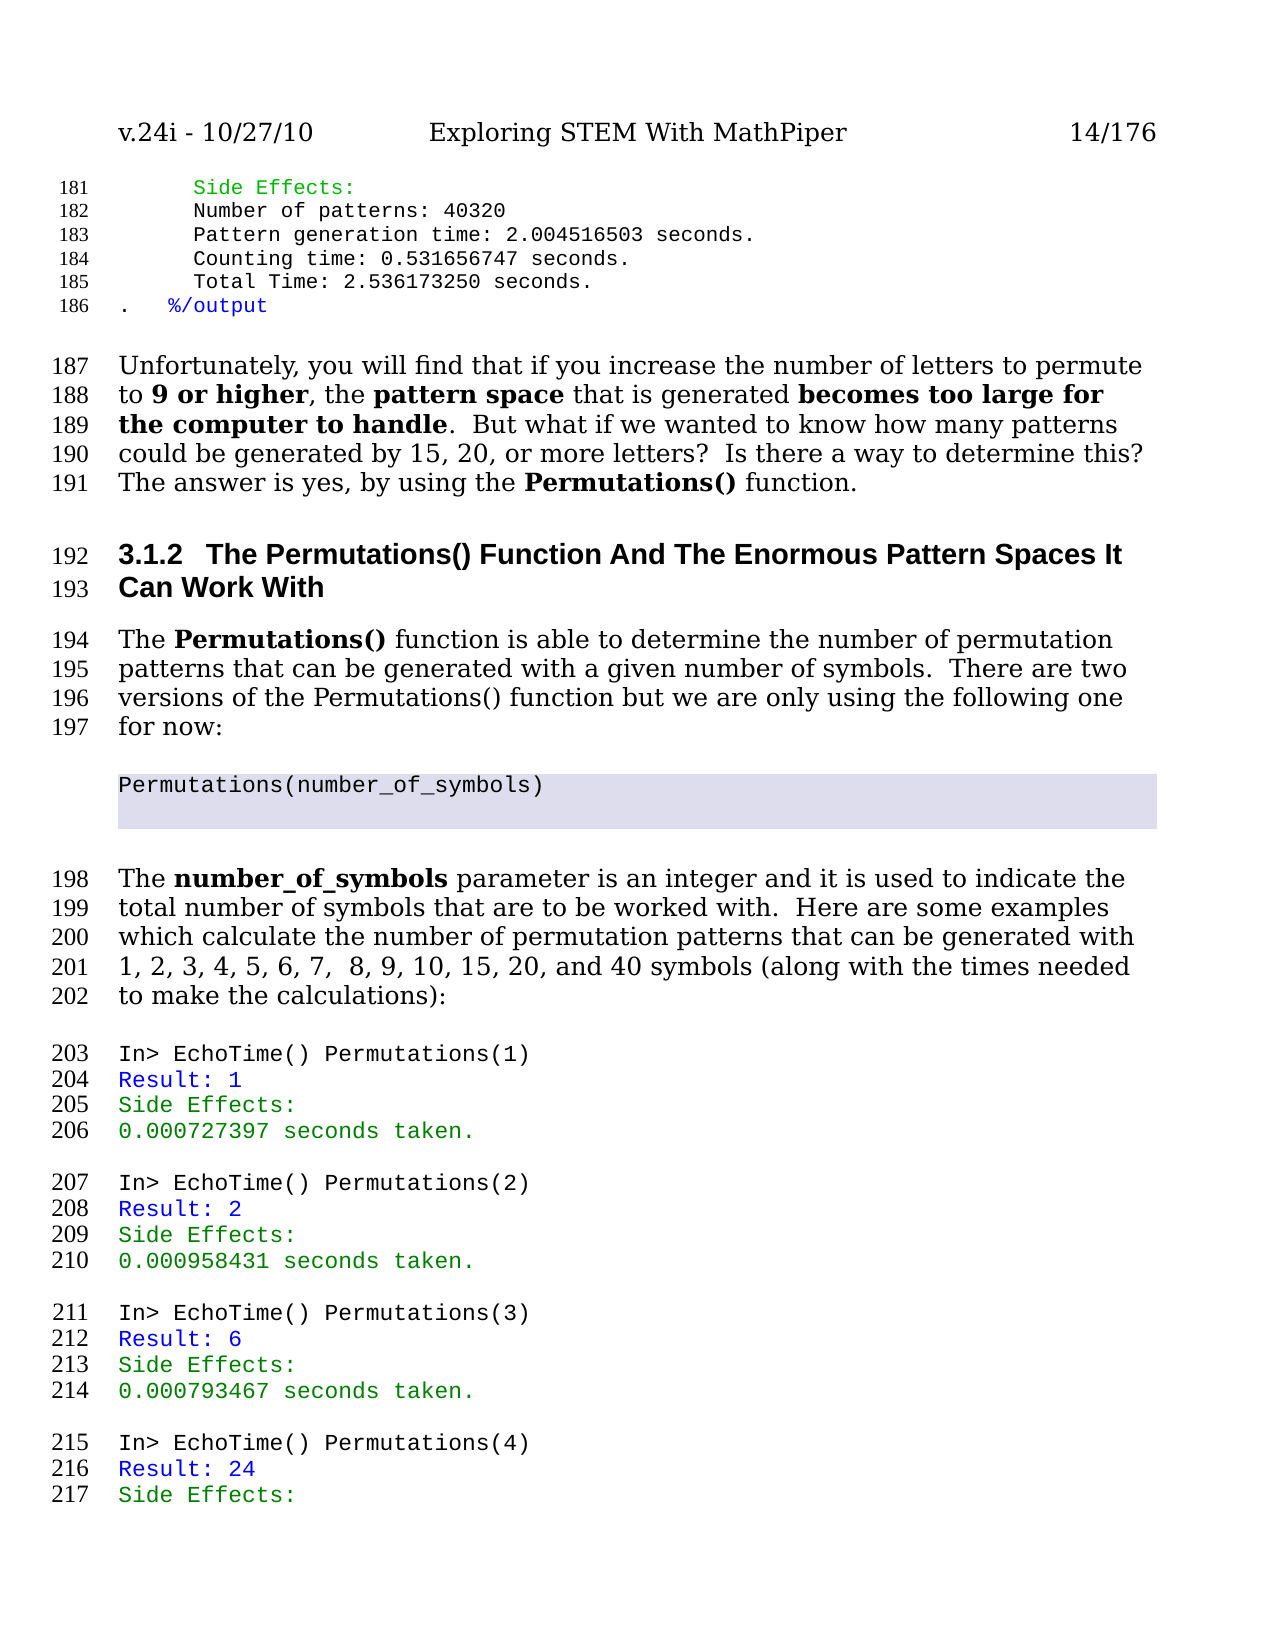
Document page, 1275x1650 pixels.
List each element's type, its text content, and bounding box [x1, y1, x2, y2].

text Total Time: 2.536173250 seconds. [118, 271, 1157, 295]
text Result: 24 [118, 1457, 1157, 1483]
text Side Effects: [118, 1223, 1157, 1249]
text In> EchoTime() Permutations(1) [118, 1042, 1157, 1068]
text . %/output [118, 295, 1157, 319]
text Side Effects: [118, 1483, 1157, 1509]
text Counting time: 0.531656747 seconds. [118, 248, 1157, 271]
text Side Effects: [118, 177, 1157, 200]
text 0.000958431 seconds taken. [118, 1249, 1157, 1275]
text Result: 2 [118, 1198, 1157, 1223]
text 0.000727397 seconds taken. [118, 1120, 1157, 1146]
text Result: 6 [118, 1327, 1157, 1353]
text 0.000793467 seconds taken. [118, 1379, 1157, 1405]
text Side Effects: [118, 1094, 1157, 1120]
text Pattern generation time: 2.004516503 seconds. [118, 224, 1157, 248]
text In> EchoTime() Permutations(3) [118, 1301, 1157, 1327]
text In> EchoTime() Permutations(4) [118, 1431, 1157, 1457]
text The number_of_symbols parameter is an integer and it is used to indicate the total number of symbols that are to be worked with. Here are some examples which calculate the number of permutation patterns that can be generated with 1, 2, 3, 4, 5, 6, 7, 8, 9, 10, 15, 20, and 40 symbols (along with the times needed to make the calculations): [118, 864, 1157, 1010]
table_header Permutations(number_of_symbols) [118, 774, 1157, 829]
text Result: 1 [118, 1068, 1157, 1094]
text Side Effects: [118, 1353, 1157, 1379]
text Unfortunately, you will find that if you increase the number of letters to permute to 9 or higher, the pattern space that is generated becomes too large for the computer to handle. But what if we wanted to know how many patterns could be generated by 15, 20, or more letters? Is there a way to determine this? The answer is yes, by using the Permutations() function. [118, 351, 1157, 498]
subtitle The Permutations() Function And The Enormous Pattern Spaces It Can Work With [118, 537, 1157, 604]
text Number of patterns: 40320 [118, 200, 1157, 224]
text The Permutations() function is able to determine the number of permutation patterns that can be generated with a given number of symbols. There are two versions of the Permutations() function but we are only using the following one for now: [118, 625, 1157, 742]
text In> EchoTime() Permutations(2) [118, 1172, 1157, 1198]
